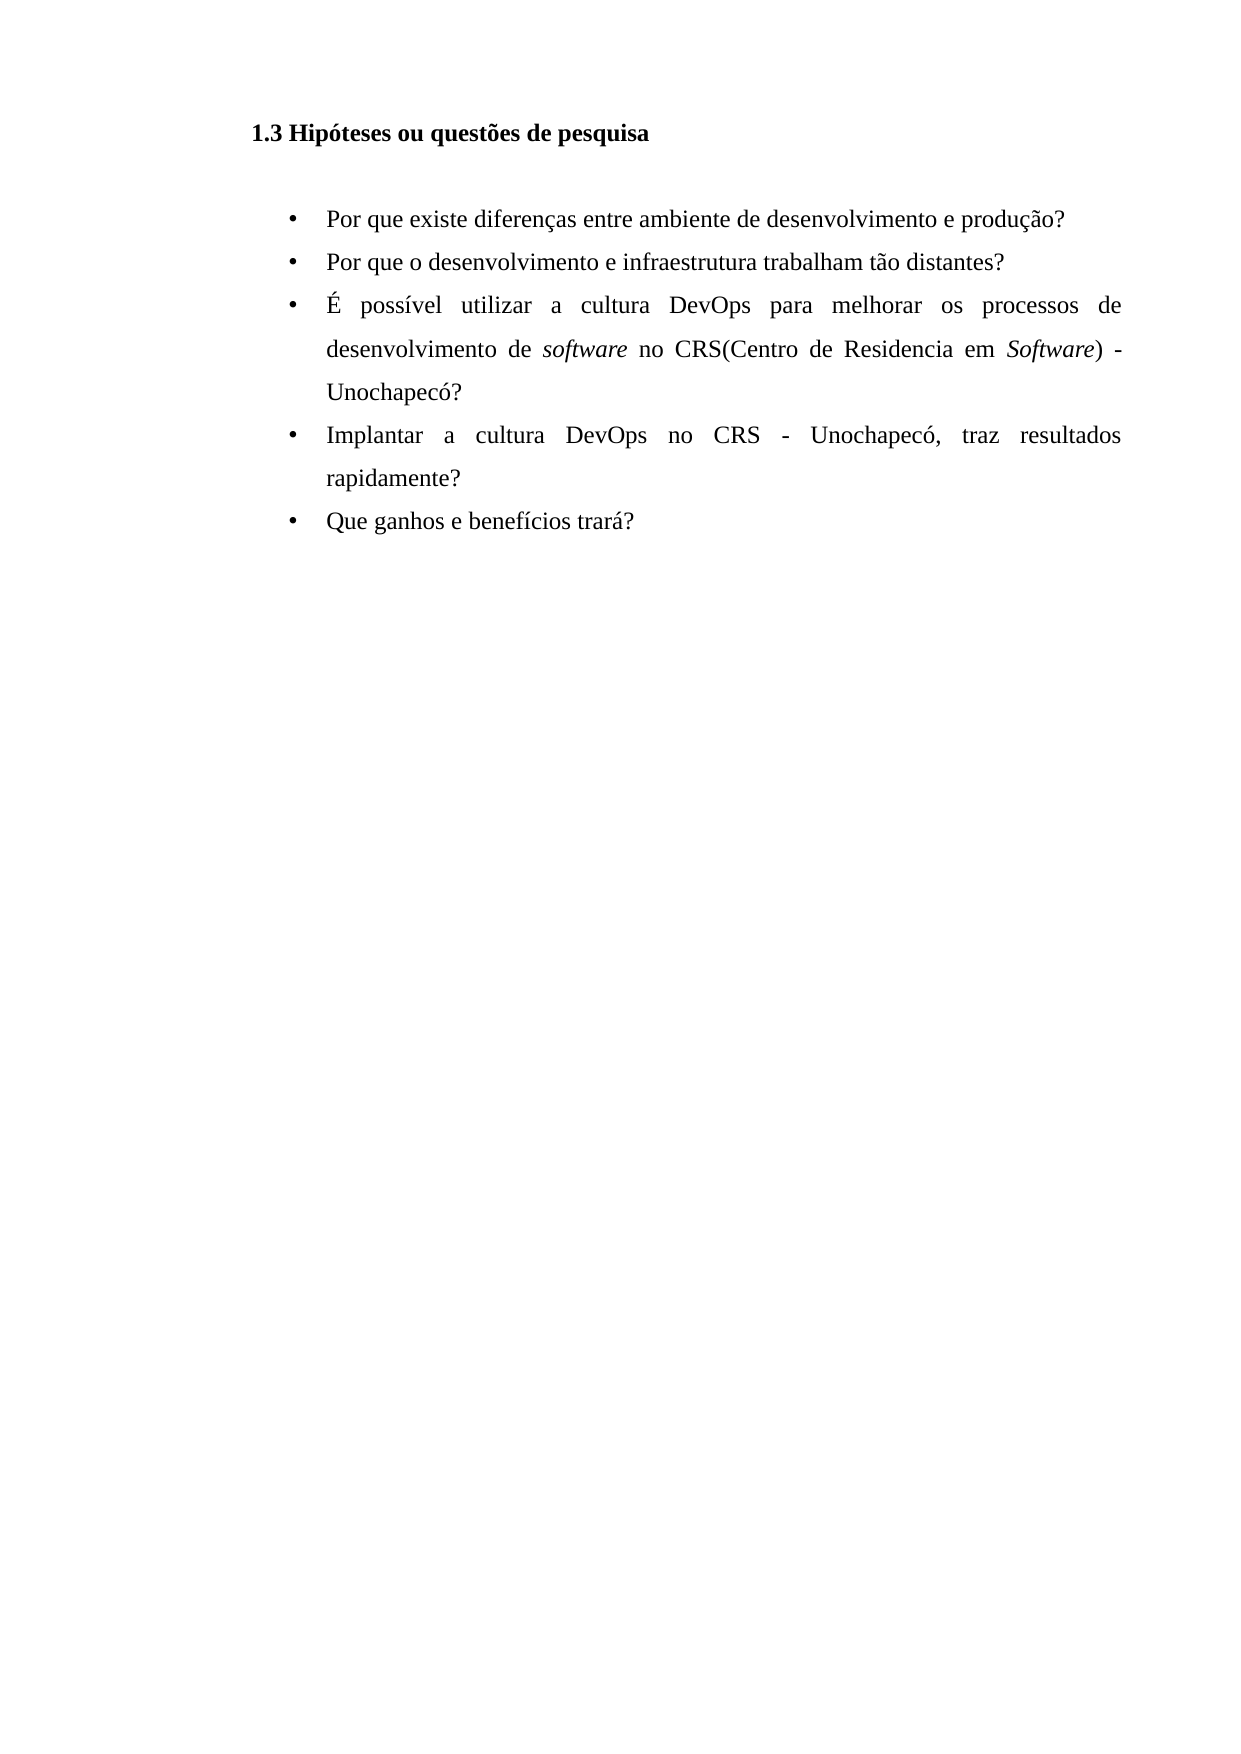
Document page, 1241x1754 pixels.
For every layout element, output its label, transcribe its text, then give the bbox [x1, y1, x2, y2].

list Implantar a cultura DevOps no CRS - Unochapecó, traz resultados rapidamente? [288, 420, 1122, 492]
list É possível utilizar a cultura DevOps para melhorar os processos de desenvolvimento de software no CRS(Centro de Residencia em Software) - Unochapecó? [288, 291, 1122, 406]
list Por que o desenvolvimento e infraestrutura trabalham tão distantes? [288, 247, 1122, 276]
list Por que existe diferenças entre ambiente de desenvolvimento e produção? [288, 204, 1122, 233]
text 1.3 Hipóteses ou questões de pesquisa [177, 118, 1122, 147]
list Que ganhos e benefícios trará? [288, 506, 1122, 535]
